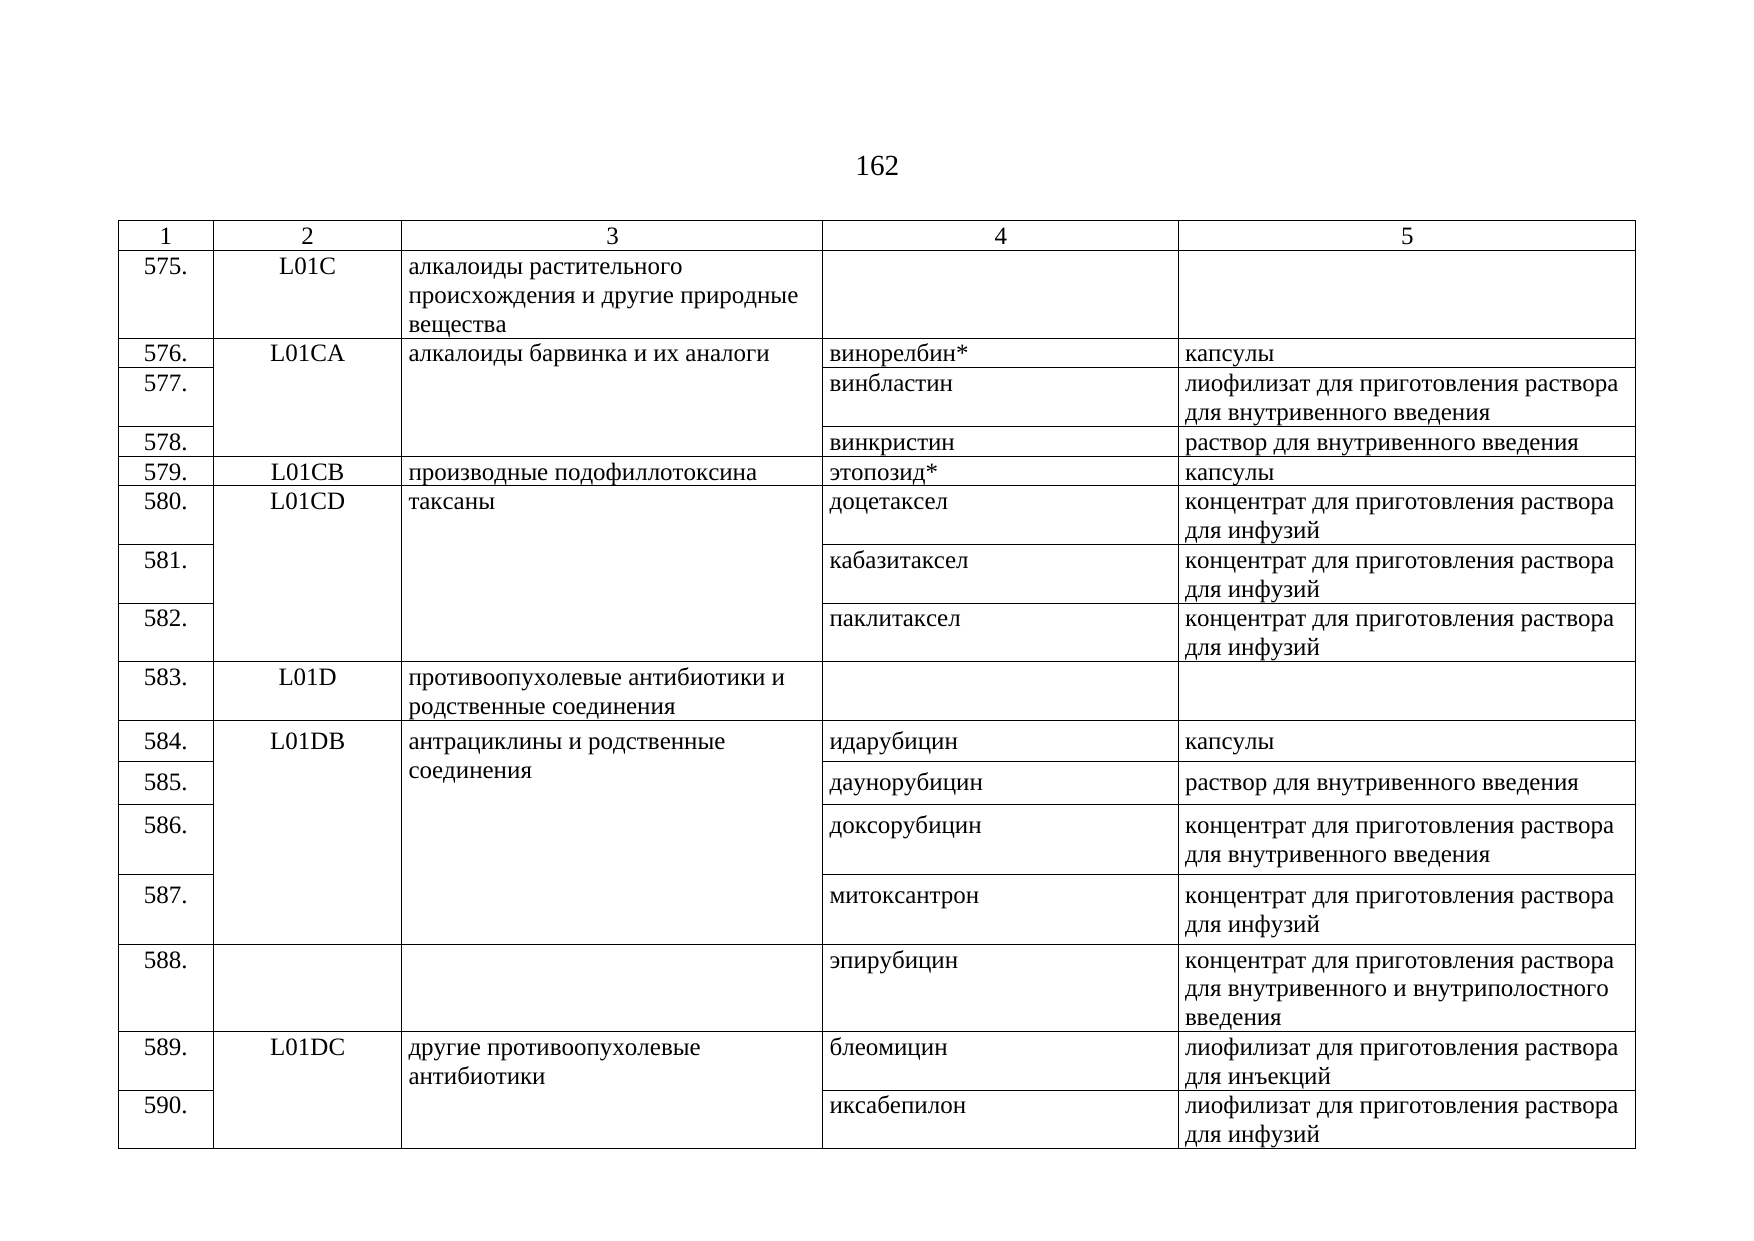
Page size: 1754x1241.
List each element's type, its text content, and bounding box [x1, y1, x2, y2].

table_cell [119, 945, 213, 1031]
table_cell [119, 604, 213, 661]
table_cell раствор для внутривенного введения [1179, 427, 1635, 456]
table_cell L01CD [214, 486, 401, 661]
table_cell [402, 945, 822, 1031]
table_cell [119, 368, 213, 426]
table_cell доцетаксел [823, 486, 1178, 544]
table_cell таксаны [402, 486, 822, 661]
table_header 5 [1179, 221, 1635, 250]
table_cell [214, 945, 401, 1031]
table_cell капсулы [1179, 457, 1635, 485]
table_cell винбластин [823, 368, 1178, 426]
table_cell лиофилизат для приготовления раствора для инъекций [1179, 1032, 1635, 1089]
table_cell блеомицин [823, 1032, 1178, 1089]
table_cell [119, 545, 213, 602]
table_cell [119, 805, 213, 874]
table_cell концентрат для приготовления раствора для инфузий [1179, 604, 1635, 661]
table_cell эпирубицин [823, 945, 1178, 1031]
table_cell митоксантрон [823, 875, 1178, 944]
table_cell концентрат для приготовления раствора для инфузий [1179, 545, 1635, 602]
table_cell другие противоопухолевые антибиотики [402, 1032, 822, 1148]
table_cell даунорубицин [823, 762, 1178, 804]
table_cell [1179, 251, 1635, 337]
table_cell лиофилизат для приготовления раствора для внутривенного введения [1179, 368, 1635, 426]
table_cell [119, 1032, 213, 1089]
table_cell антрациклины и родственные соединения [402, 721, 822, 804]
table_cell алкалоиды барвинка и их аналоги [402, 339, 822, 456]
table_cell [214, 761, 401, 804]
table_cell [119, 251, 213, 337]
table_cell [119, 486, 213, 544]
table_cell [1179, 662, 1635, 719]
table_header 1 [119, 221, 213, 250]
table_cell кабазитаксел [823, 545, 1178, 602]
table_cell [119, 662, 213, 719]
table_cell этопозид* [823, 457, 1178, 485]
table_cell [119, 457, 213, 485]
table_cell [119, 1091, 213, 1148]
table_cell [823, 662, 1178, 719]
table_cell L01CA [214, 339, 401, 456]
table_cell производные подофиллотоксина [402, 457, 822, 485]
table_cell [119, 875, 213, 944]
table_cell капсулы [1179, 339, 1635, 367]
table_header 4 [823, 221, 1178, 250]
table_cell [402, 874, 822, 944]
table_cell доксорубицин [823, 805, 1178, 874]
table_cell алкалоиды растительного происхождения и другие природные вещества [402, 251, 822, 337]
table_cell [119, 339, 213, 367]
table_cell концентрат для приготовления раствора для инфузий [1179, 486, 1635, 544]
table_cell L01DC [214, 1032, 401, 1148]
table_cell [214, 804, 401, 874]
table_cell [119, 762, 213, 804]
table_cell [119, 721, 213, 761]
table_cell L01C [214, 251, 401, 337]
table_cell [119, 427, 213, 456]
table_cell [402, 804, 822, 874]
table_cell L01DB [214, 721, 401, 761]
table_cell раствор для внутривенного введения [1179, 762, 1635, 804]
table_cell иксабепилон [823, 1091, 1178, 1148]
table_header 3 [402, 221, 822, 250]
table_cell идарубицин [823, 721, 1178, 761]
table_cell паклитаксел [823, 604, 1178, 661]
table_cell лиофилизат для приготовления раствора для инфузий [1179, 1091, 1635, 1148]
table_cell противоопухолевые антибиотики и родственные соединения [402, 662, 822, 719]
table_cell капсулы [1179, 721, 1635, 761]
table_cell винорелбин* [823, 339, 1178, 367]
table_cell винкристин [823, 427, 1178, 456]
table_cell [823, 251, 1178, 337]
table_cell L01CB [214, 457, 401, 485]
table_cell L01D [214, 662, 401, 719]
table_cell [214, 874, 401, 944]
table_header 2 [214, 221, 401, 250]
table_cell концентрат для приготовления раствора для инфузий [1179, 875, 1635, 944]
table_cell концентрат для приготовления раствора для внутривенного введения [1179, 805, 1635, 874]
table_cell концентрат для приготовления раствора для внутривенного и внутриполостного введения [1179, 945, 1635, 1031]
